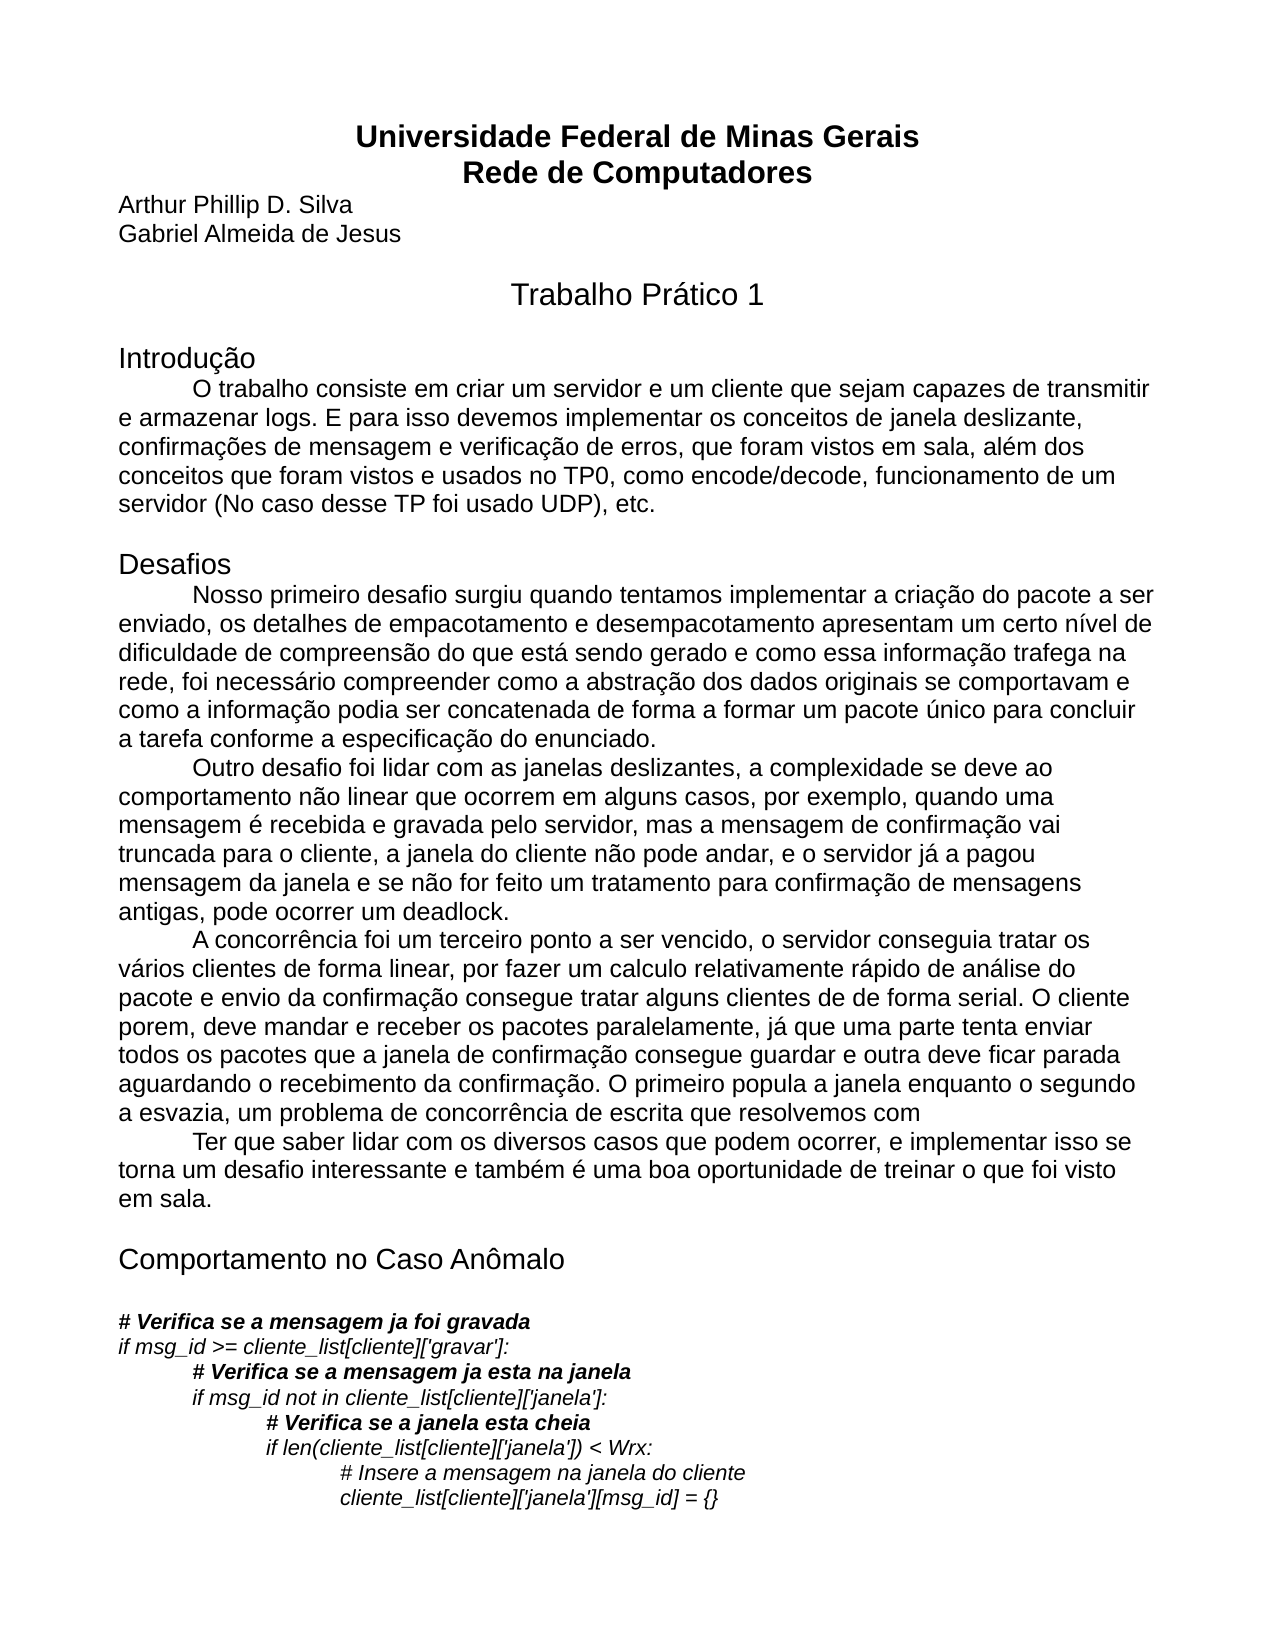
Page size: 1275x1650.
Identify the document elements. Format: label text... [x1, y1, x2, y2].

text if len(cliente_list[cliente]['janela']) < Wrx: [118, 1435, 1157, 1460]
text O trabalho consiste em criar um servidor e um cliente que sejam capazes de transmitir e armazenar logs. E para isso devemos implementar os conceitos de janela deslizante, confirmações de mensagem e verificação de erros, que foram vistos em sala, além dos conceitos que foram vistos e usados no TP0, como encode/decode, funcionamento de um servidor (No caso desse TP foi usado UDP), etc. [118, 374, 1157, 518]
text Comportamento no Caso Anômalo [118, 1242, 1157, 1275]
text Universidade Federal de Minas Gerais [118, 118, 1157, 154]
text if msg_id >= cliente_list[cliente]['gravar']: [118, 1334, 1157, 1359]
text Nosso primeiro desafio surgiu quando tentamos implementar a criação do pacote a ser enviado, os detalhes de empacotamento e desempacotamento apresentam um certo nível de dificuldade de compreensão do que está sendo gerado e como essa informação trafega na rede, foi necessário compreender como a abstração dos dados originais se comportavam e como a informação podia ser concatenada de forma a formar um pacote único para concluir a tarefa conforme a especificação do enunciado. [118, 581, 1157, 753]
text # Verifica se a mensagem ja esta na janela [118, 1359, 1157, 1384]
text Ter que saber lidar com os diversos casos que podem ocorrer, e implementar isso se torna um desafio interessante e também é uma boa oportunidade de treinar o que foi visto em sala. [118, 1127, 1157, 1213]
text # Insere a mensagem na janela do cliente [118, 1460, 1157, 1485]
text Desafios [118, 547, 1157, 581]
text # Verifica se a mensagem ja foi gravada [118, 1309, 1157, 1334]
text Outro desafio foi lidar com as janelas deslizantes, a complexidade se deve ao comportamento não linear que ocorrem em alguns casos, por exemplo, quando uma mensagem é recebida e gravada pelo servidor, mas a mensagem de confirmação vai truncada para o cliente, a janela do cliente não pode andar, e o servidor já a pagou mensagem da janela e se não for feito um tratamento para confirmação de mensagens antigas, pode ocorrer um deadlock. [118, 753, 1157, 926]
text if msg_id not in cliente_list[cliente]['janela']: [118, 1384, 1157, 1410]
text # Verifica se a janela esta cheia [118, 1410, 1157, 1435]
text Arthur Phillip D. Silva [118, 190, 1157, 219]
text Rede de Computadores [118, 154, 1157, 190]
text Introdução [118, 341, 1157, 374]
text Trabalho Prático 1 [118, 276, 1157, 312]
text cliente_list[cliente]['janela'][msg_id] = {} [118, 1485, 1157, 1511]
text Gabriel Almeida de Jesus [118, 219, 1157, 247]
text A concorrência foi um terceiro ponto a ser vencido, o servidor conseguia tratar os vários clientes de forma linear, por fazer um calculo relativamente rápido de análise do pacote e envio da confirmação consegue tratar alguns clientes de de forma serial. O cliente porem, deve mandar e receber os pacotes paralelamente, já que uma parte tenta enviar todos os pacotes que a janela de confirmação consegue guardar e outra deve ficar parada aguardando o recebimento da confirmação. O primeiro popula a janela enquanto o segundo a esvazia, um problema de concorrência de escrita que resolvemos com [118, 926, 1157, 1127]
